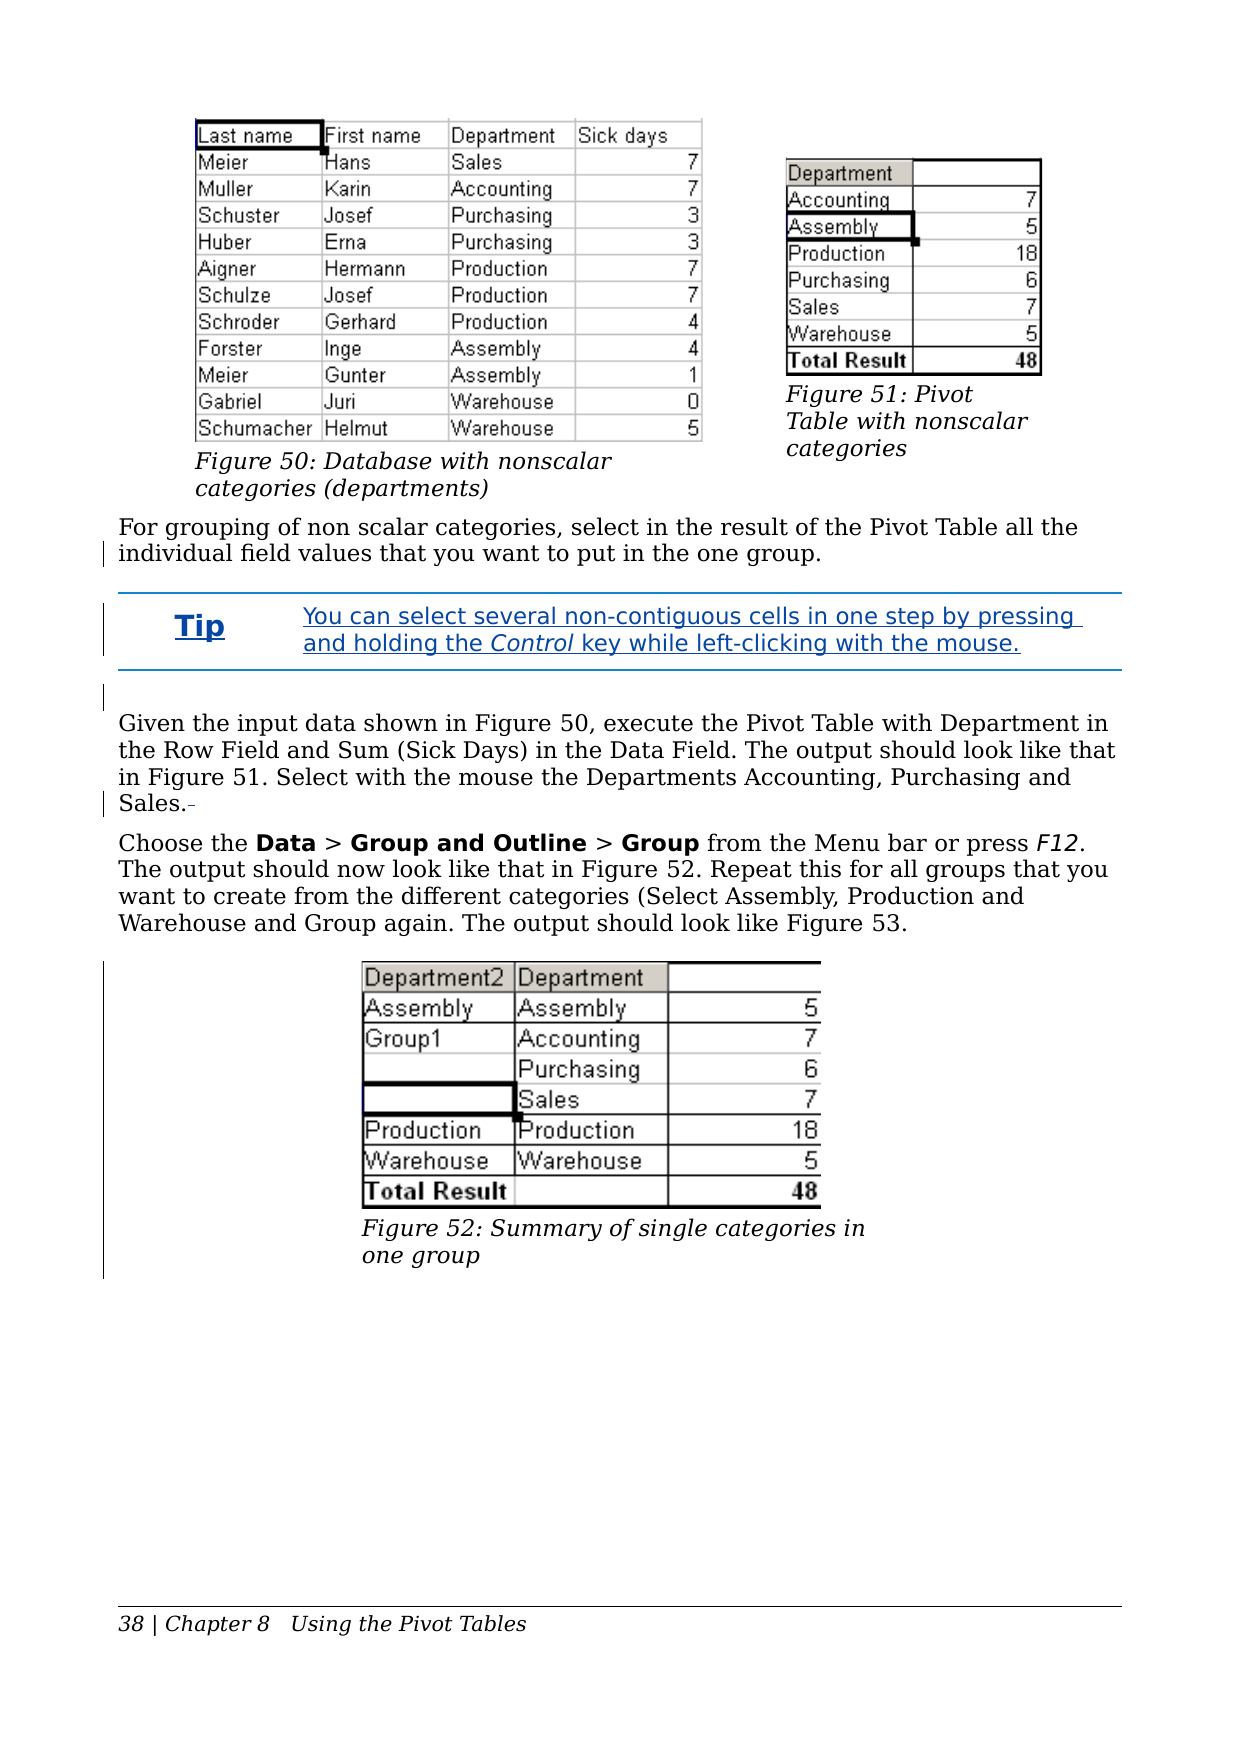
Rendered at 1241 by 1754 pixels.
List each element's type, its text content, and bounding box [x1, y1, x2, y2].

text Given the input data shown in Figure 50, execute the Pivot Table with Department in the Row Field and Sum (Sick Days) in the Data Field. The output should look like that in Figure 51. Select with the mouse the Departments Accounting, Purchasing and Sales. [118, 711, 1122, 817]
picture [195, 118, 703, 442]
table_header Tip [118, 594, 281, 669]
table_header You can select several non-contiguous cells in one step by pressing and holding the Control key while left-clicking with the mouse. [281, 594, 1122, 669]
picture [361, 961, 821, 1209]
text For grouping of non scalar categories, select in the result of the Pivot Table all the individual field values that you want to put in the one group. [118, 514, 1122, 567]
text Figure 51: Pivot Table with nonscalar categories [786, 382, 1045, 462]
text Figure 52: Summary of single categories in one group [362, 1215, 879, 1269]
text Figure 50: Database with nonscalar categories (departments) [195, 448, 734, 501]
text Choose the Data > Group and Outline > Group from the Menu bar or press F12. The output should now look like that in Figure 52. Repeat this for all groups that you want to create from the different categories (Select Assembly, Production and Warehouse and Group again. The output should look like Figure 53. [118, 830, 1122, 936]
picture [785, 157, 1043, 376]
